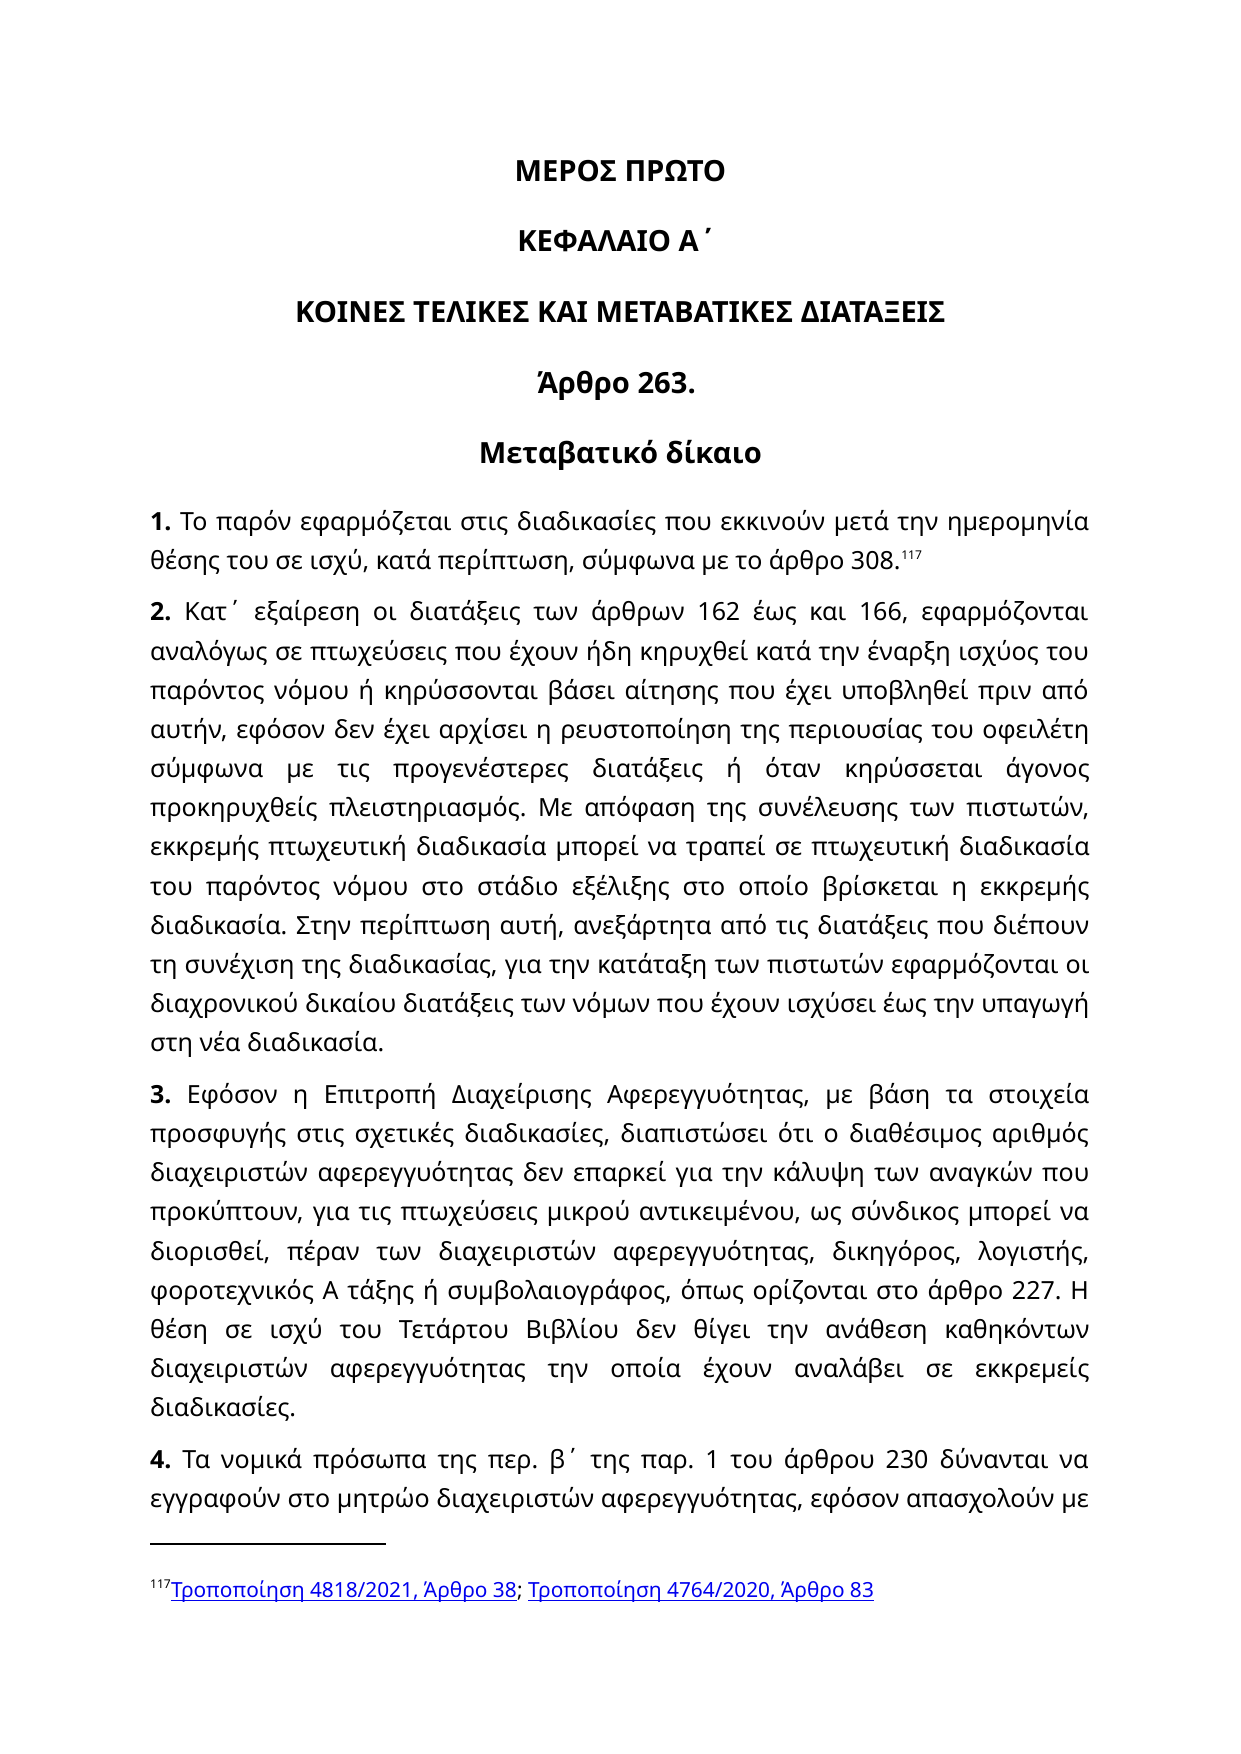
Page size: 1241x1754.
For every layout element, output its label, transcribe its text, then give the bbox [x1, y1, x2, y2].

subtitle ΜΕΡΟΣ ΠΡΩΤΟ [150, 150, 1090, 190]
text 4. Τα νομικά πρόσωπα της περ. β΄ της παρ. 1 του άρθρου 230 δύνανται να εγγραφούν στο μητρώο διαχειριστών αφερεγγυότητας, εφόσον απασχολούν με [150, 1441, 1090, 1515]
text 3. Εφόσον η Επιτροπή Διαχείρισης Αφερεγγυότητας, με βάση τα στοιχεία προσφυγής στις σχετικές διαδικασίες, διαπιστώσει ότι ο διαθέσιμος αριθμός διαχειριστών αφερεγγυότητας δεν επαρκεί για την κάλυψη των αναγκών που προκύπτουν, για τις πτωχεύσεις μικρού αντικειμένου, ως σύνδικος μπορεί να διορισθεί, πέραν των διαχειριστών αφερεγγυότητας, δικηγόρος, λογιστής, φοροτεχνικός Α τάξης ή συμβολαιογράφος, όπως ορίζονται στο άρθρο 227. Η θέση σε ισχύ του Τετάρτου Βιβλίου δεν θίγει την ανάθεση καθηκόντων διαχειριστών αφερεγγυότητας την οποία έχουν αναλάβει σε εκκρεμείς διαδικασίες. [150, 1076, 1090, 1424]
text 1. Το παρόν εφαρμόζεται στις διαδικασίες που εκκινούν μετά την ημερομηνία θέσης του σε ισχύ, κατά περίπτωση, σύμφωνα με το άρθρο 308. [150, 503, 1090, 576]
text 2. Κατ΄ εξαίρεση οι διατάξεις των άρθρων 162 έως και 166, εφαρμόζονται αναλόγως σε πτωχεύσεις που έχουν ήδη κηρυχθεί κατά την έναρξη ισχύος του παρόντος νόμου ή κηρύσσονται βάσει αίτησης που έχει υποβληθεί πριν από αυτήν, εφόσον δεν έχει αρχίσει η ρευστοποίηση της περιουσίας του οφειλέτη σύμφωνα με τις προγενέστερες διατάξεις ή όταν κηρύσσεται άγονος προκηρυχθείς πλειστηριασμός. Με απόφαση της συνέλευσης των πιστωτών, εκκρεμής πτωχευτική διαδικασία μπορεί να τραπεί σε πτωχευτική διαδικασία του παρόντος νόμου στο στάδιο εξέλιξης στο οποίο βρίσκεται η εκκρεμής διαδικασία. Στην περίπτωση αυτή, ανεξάρτητα από τις διατάξεις που διέπουν τη συνέχιση της διαδικασίας, για την κατάταξη των πιστωτών εφαρμόζονται οι διαχρονικού δικαίου διατάξεις των νόμων που έχουν ισχύσει έως την υπαγωγή στη νέα διαδικασία. [150, 594, 1090, 1059]
subtitle ΚΟΙΝΕΣ ΤΕΛΙΚΕΣ ΚΑΙ ΜΕΤΑΒΑΤΙΚΕΣ ΔΙΑΤΑΞΕΙΣ [150, 291, 1090, 331]
subtitle Άρθρο 263. [150, 362, 1090, 402]
text Τροποποίηση 4818/2021, Άρθρο 38; Τροποποίηση 4764/2020, Άρθρο 83 [150, 1576, 1090, 1604]
subtitle ΚΕΦΑΛΑΙΟ Α΄ [150, 221, 1090, 260]
subtitle Μεταβατικό δίκαιο [150, 432, 1090, 472]
